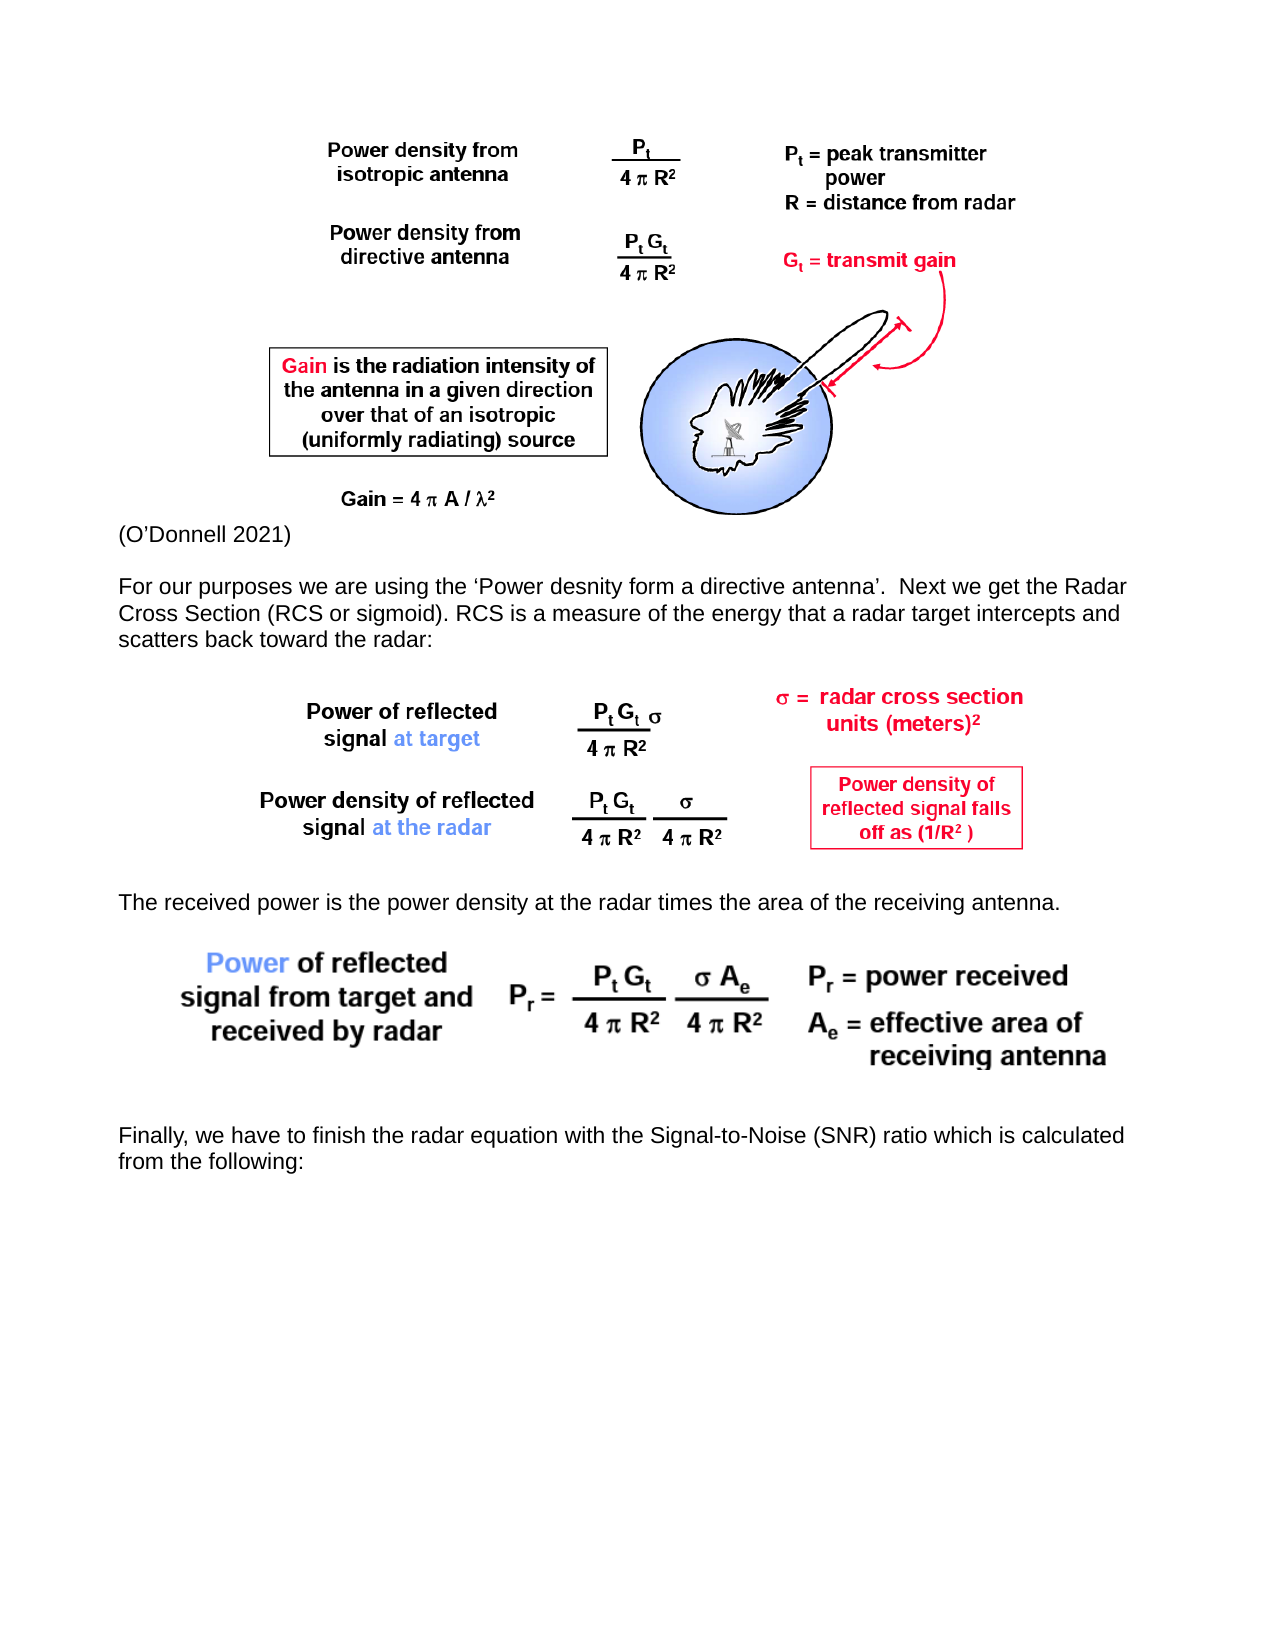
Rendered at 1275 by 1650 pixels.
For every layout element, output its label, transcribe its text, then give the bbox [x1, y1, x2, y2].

text (O’Donnell 2021) [118, 521, 1157, 547]
text For our purposes we are using the ‘Power desnity form a directive antenna’. Next we get the Radar Cross Section (RCS or sigmoid). RCS is a measure of the energy that a radar target intercepts and scatters back toward the radar: [118, 573, 1157, 652]
picture [237, 678, 1038, 863]
picture [258, 118, 1017, 521]
picture [161, 941, 1115, 1070]
text The received power is the power density at the radar times the area of the receiving antenna. [118, 888, 1157, 915]
text Finally, we have to finish the radar equation with the Signal-to-Noise (SNR) ratio which is calculated from the following: [118, 1122, 1157, 1175]
